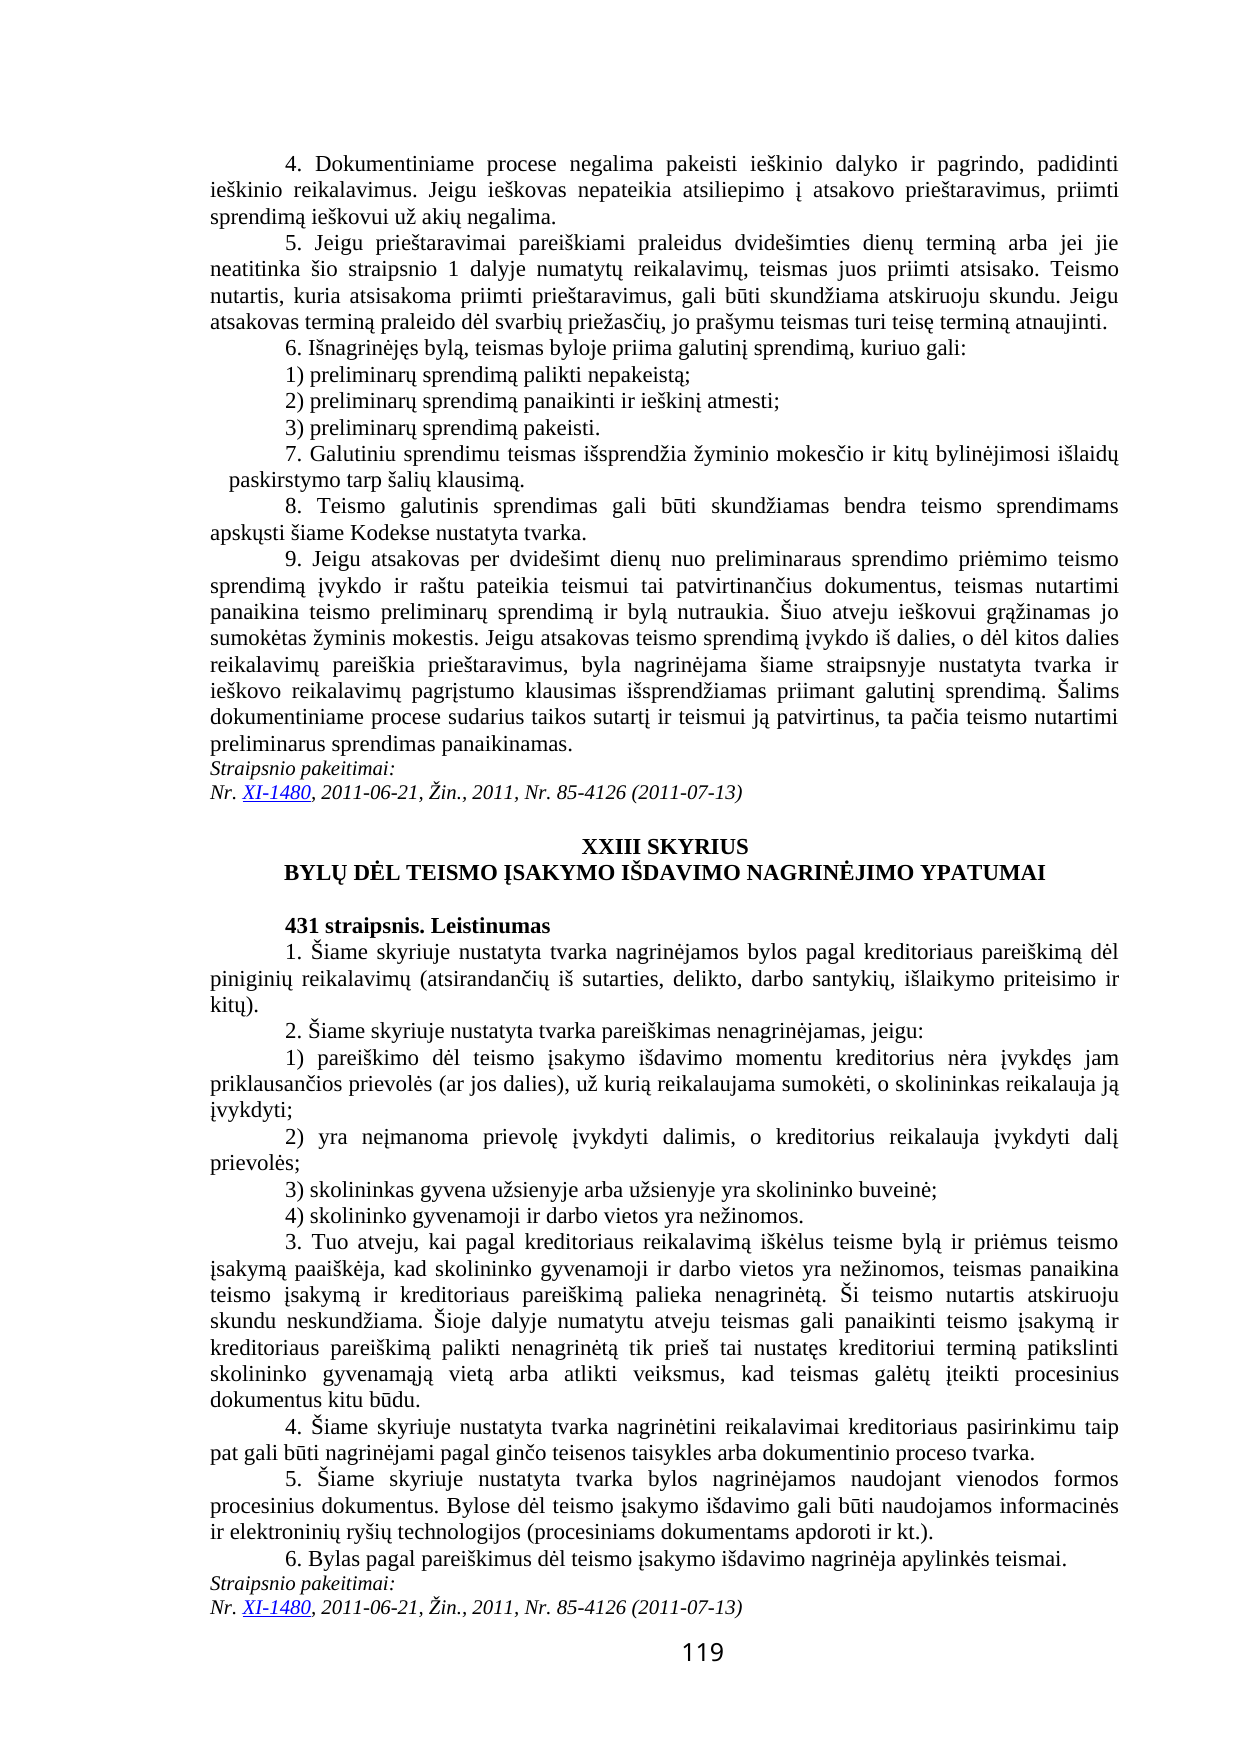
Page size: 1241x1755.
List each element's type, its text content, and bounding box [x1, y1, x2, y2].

text 2) yra neįmanoma prievolę įvykdyti dalimis, o kreditorius reikalauja įvykdyti dalį prievolės; [210, 1123, 1120, 1176]
text Straipsnio pakeitimai: [210, 756, 1120, 780]
text 1) pareiškimo dėl teismo įsakymo išdavimo momentu kreditorius nėra įvykdęs jam priklausančios prievolės (ar jos dalies), už kurią reikalaujama sumokėti, o skolininkas reikalauja ją įvykdyti; [210, 1044, 1120, 1123]
text 4. Šiame skyriuje nustatyta tvarka nagrinėtini reikalavimai kreditoriaus pasirinkimu taip pat gali būti nagrinėjami pagal ginčo teisenos taisykles arba dokumentinio proceso tvarka. [210, 1413, 1120, 1466]
text 7. Galutiniu sprendimu teismas išsprendžia žyminio mokesčio ir kitų bylinėjimosi išlaidų paskirstymo tarp šalių klausimą. [229, 440, 1120, 493]
text 1) preliminarų sprendimą palikti nepakeistą; [210, 361, 1120, 387]
text 6. Išnagrinėjęs bylą, teismas byloje priima galutinį sprendimą, kuriuo gali: [210, 334, 1120, 361]
text 5. Šiame skyriuje nustatyta tvarka bylos nagrinėjamos naudojant vienodos formos procesinius dokumentus. Bylose dėl teismo įsakymo išdavimo gali būti naudojamos informacinės ir elektroninių ryšių technologijos (procesiniams dokumentams apdoroti ir kt.). [210, 1466, 1120, 1544]
text 6. Bylas pagal pareiškimus dėl teismo įsakymo išdavimo nagrinėja apylinkės teismai. [210, 1544, 1120, 1571]
text 4. Dokumentiniame procese negalima pakeisti ieškinio dalyko ir pagrindo, padidinti ieškinio reikalavimus. Jeigu ieškovas nepateikia atsiliepimo į atsakovo prieštaravimus, priimti sprendimą ieškovui už akių negalima. [210, 150, 1120, 229]
text Straipsnio pakeitimai: [210, 1571, 1120, 1595]
text 2. Šiame skyriuje nustatyta tvarka pareiškimas nenagrinėjamas, jeigu: [210, 1017, 1120, 1044]
text 9. Jeigu atsakovas per dvidešimt dienų nuo preliminaraus sprendimo priėmimo teismo sprendimą įvykdo ir raštu pateikia teismui tai patvirtinančius dokumentus, teismas nutartimi panaikina teismo preliminarų sprendimą ir bylą nutraukia. Šiuo atveju ieškovui grąžinamas jo sumokėtas žyminis mokestis. Jeigu atsakovas teismo sprendimą įvykdo iš dalies, o dėl kitos dalies reikalavimų pareiškia prieštaravimus, byla nagrinėjama šiame straipsnyje nustatyta tvarka ir ieškovo reikalavimų pagrįstumo klausimas išsprendžiamas priimant galutinį sprendimą. Šalims dokumentiniame procese sudarius taikos sutartį ir teismui ją patvirtinus, ta pačia teismo nutartimi preliminarus sprendimas panaikinamas. [210, 545, 1120, 756]
text 1. Šiame skyriuje nustatyta tvarka nagrinėjamos bylos pagal kreditoriaus pareiškimą dėl piniginių reikalavimų (atsirandančių iš sutarties, delikto, darbo santykių, išlaikymo priteisimo ir kitų). [210, 938, 1120, 1017]
text 431 straipsnis. Leistinumas [210, 912, 1120, 938]
text Nr. XI-1480, 2011-06-21, Žin., 2011, Nr. 85-4126 (2011-07-13) [210, 780, 1120, 804]
text 3) skolininkas gyvena užsienyje arba užsienyje yra skolininko buveinė; [210, 1176, 1120, 1202]
text 8. Teismo galutinis sprendimas gali būti skundžiamas bendra teismo sprendimams apskųsti šiame Kodekse nustatyta tvarka. [210, 493, 1120, 545]
text 5. Jeigu prieštaravimai pareiškiami praleidus dvidešimties dienų terminą arba jei jie neatitinka šio straipsnio 1 dalyje numatytų reikalavimų, teismas juos priimti atsisako. Teismo nutartis, kuria atsisakoma priimti prieštaravimus, gali būti skundžiama atskiruoju skundu. Jeigu atsakovas terminą praleido dėl svarbių priežasčių, jo prašymu teismas turi teisę terminą atnaujinti. [210, 229, 1120, 334]
text Nr. XI-1480, 2011-06-21, Žin., 2011, Nr. 85-4126 (2011-07-13) [210, 1595, 1120, 1619]
text 2) preliminarų sprendimą panaikinti ir ieškinį atmesti; [210, 387, 1120, 413]
text 3) preliminarų sprendimą pakeisti. [210, 413, 1120, 440]
text 3. Tuo atveju, kai pagal kreditoriaus reikalavimą iškėlus teisme bylą ir priėmus teismo įsakymą paaiškėja, kad skolininko gyvenamoji ir darbo vietos yra nežinomos, teismas panaikina teismo įsakymą ir kreditoriaus pareiškimą palieka nenagrinėtą. Ši teismo nutartis atskiruoju skundu neskundžiama. Šioje dalyje numatytu atveju teismas gali panaikinti teismo įsakymą ir kreditoriaus pareiškimą palikti nenagrinėtą tik prieš tai nustatęs kreditoriui terminą patikslinti skolininko gyvenamąją vietą arba atlikti veiksmus, kad teismas galėtų įteikti procesinius dokumentus kitu būdu. [210, 1228, 1120, 1413]
text 4) skolininko gyvenamoji ir darbo vietos yra nežinomos. [210, 1202, 1120, 1228]
text XXIII skyrius [210, 833, 1120, 859]
text BYLŲ DĖL TEISMO ĮSAKYMO IŠDAVIMO NAGRINĖJIMO YPATUMAI [210, 859, 1120, 886]
